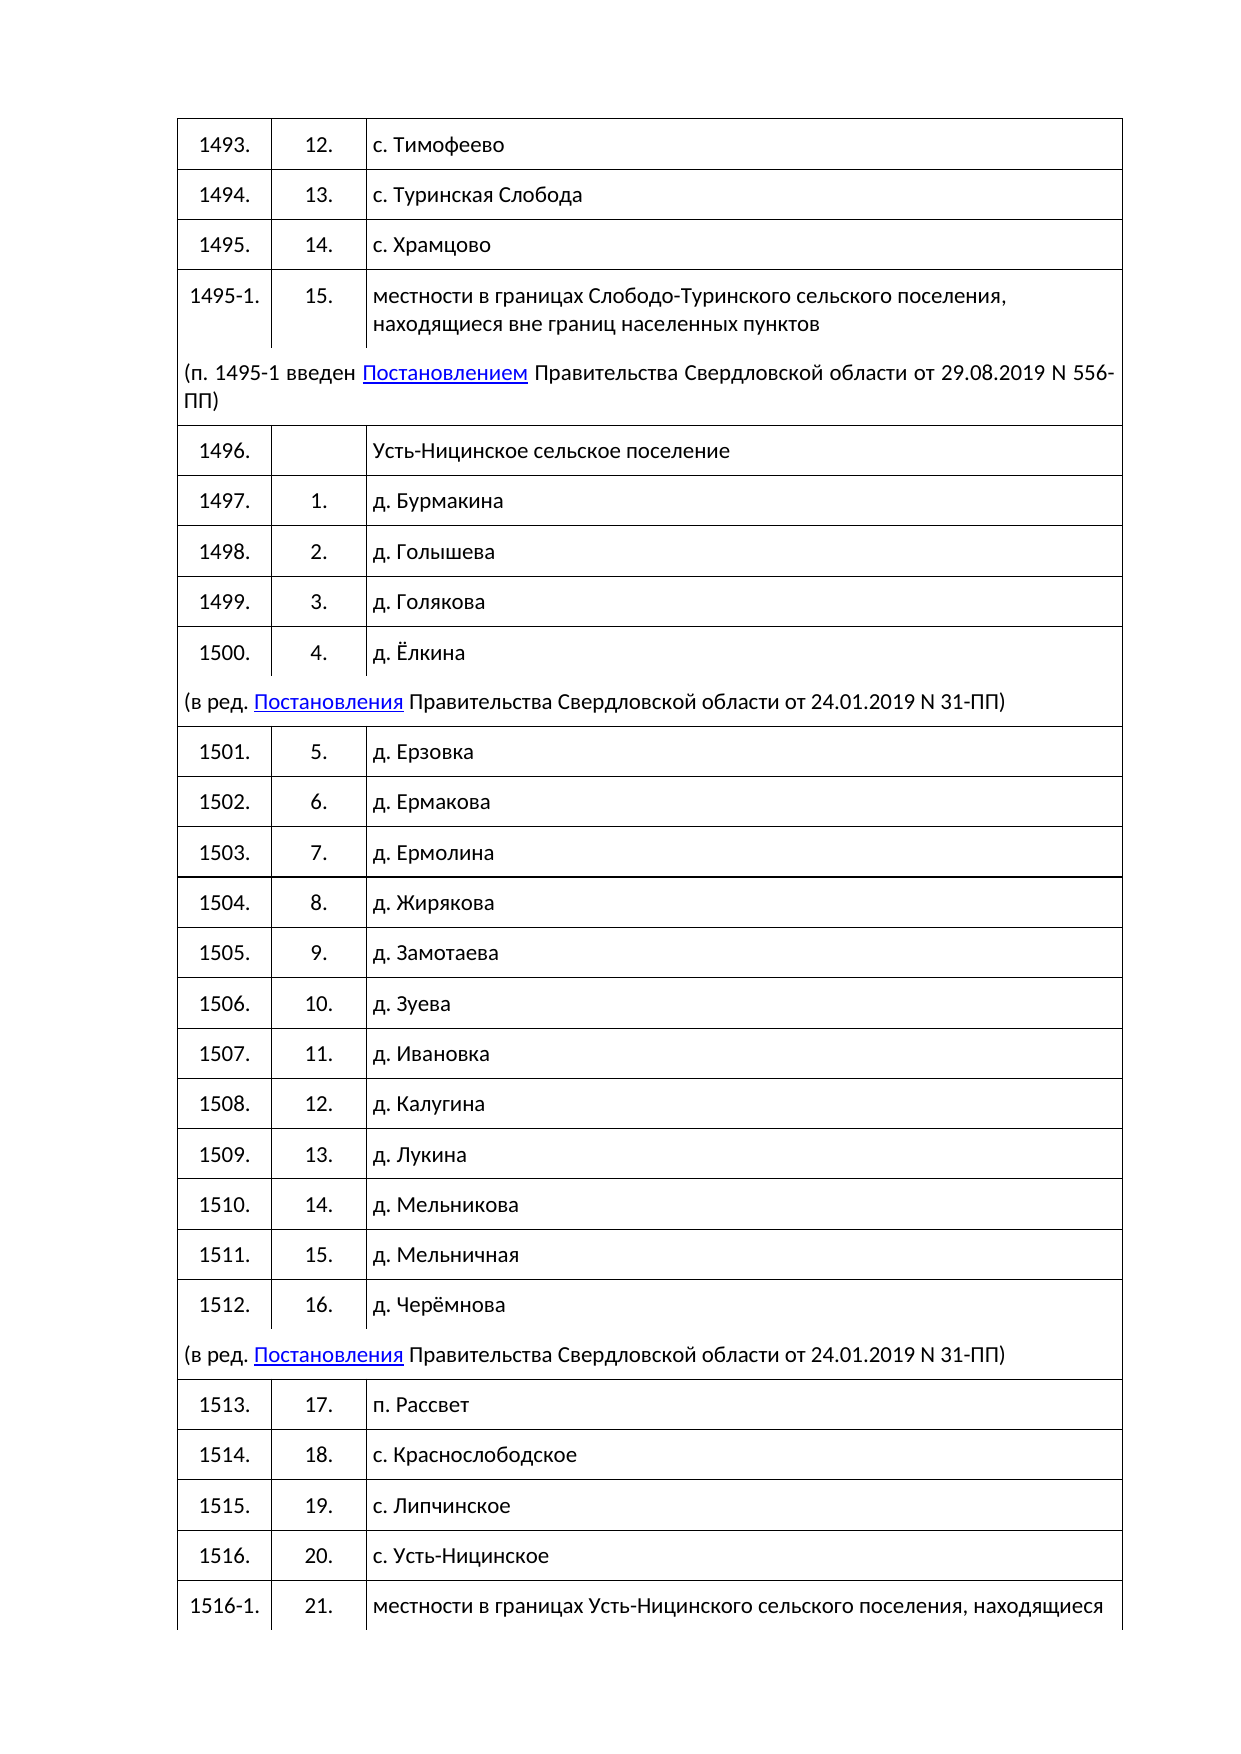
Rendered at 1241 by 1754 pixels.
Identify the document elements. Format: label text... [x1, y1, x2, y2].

table_cell д. Жирякова [367, 878, 1122, 927]
table_cell (п. 1495-1 введен Постановлением Правительства Свердловской области от 29.08.2019 N 556-ПП) [178, 348, 1122, 425]
table_cell 18. [272, 1430, 366, 1479]
table_cell 1495-1. [178, 270, 271, 347]
table_cell 1511. [178, 1230, 271, 1279]
table_cell д. Замотаева [367, 928, 1122, 977]
table_cell 5. [272, 727, 366, 776]
table_cell 1506. [178, 978, 271, 1027]
table_cell 12. [272, 1079, 366, 1128]
table_cell 1496. [178, 426, 271, 475]
table_cell 8. [272, 878, 366, 927]
table_cell д. Зуева [367, 978, 1122, 1027]
table_cell 14. [272, 220, 366, 269]
table_cell 1514. [178, 1430, 271, 1479]
table_cell 15. [272, 270, 366, 347]
table_cell [272, 426, 366, 475]
table_cell 1499. [178, 577, 271, 626]
table_cell 1501. [178, 727, 271, 776]
table_cell 13. [272, 1129, 366, 1178]
table_cell 1493. [178, 119, 271, 168]
table_cell 16. [272, 1280, 366, 1329]
table_cell 1504. [178, 878, 271, 927]
table_cell Усть-Ницинское сельское поселение [367, 426, 1122, 475]
table_cell 1513. [178, 1380, 271, 1429]
table_cell 7. [272, 827, 366, 876]
table_cell д. Черёмнова [367, 1280, 1122, 1329]
table_cell 13. [272, 170, 366, 219]
table_cell 1507. [178, 1029, 271, 1078]
table_cell д. Лукина [367, 1129, 1122, 1178]
table_cell 1512. [178, 1280, 271, 1329]
table_cell 1500. [178, 627, 271, 676]
table_cell 1505. [178, 928, 271, 977]
table_cell 2. [272, 526, 366, 576]
table_cell 1508. [178, 1079, 271, 1128]
table_cell 1516-1. [178, 1581, 271, 1630]
table_cell 21. [272, 1581, 366, 1630]
table_cell 12. [272, 119, 366, 168]
table_cell п. Рассвет [367, 1380, 1122, 1429]
table_cell 3. [272, 577, 366, 626]
table_cell 1502. [178, 777, 271, 826]
table_cell с. Липчинское [367, 1480, 1122, 1529]
table_cell 1516. [178, 1531, 271, 1580]
table_cell 1503. [178, 827, 271, 876]
table_cell д. Ермакова [367, 777, 1122, 826]
table_cell 1515. [178, 1480, 271, 1529]
table_cell с. Храмцово [367, 220, 1122, 269]
table_cell 15. [272, 1230, 366, 1279]
table_cell местности в границах Усть-Ницинского сельского поселения, находящиеся [367, 1581, 1122, 1630]
table_cell с. Краснослободское [367, 1430, 1122, 1479]
table_cell (в ред. Постановления Правительства Свердловской области от 24.01.2019 N 31-ПП) [178, 676, 1122, 726]
table_cell 17. [272, 1380, 366, 1429]
table_cell 11. [272, 1029, 366, 1078]
table_cell 1494. [178, 170, 271, 219]
table_cell с. Усть-Ницинское [367, 1531, 1122, 1580]
table_cell 10. [272, 978, 366, 1027]
table_cell 1498. [178, 526, 271, 576]
table_cell с. Туринская Слобода [367, 170, 1122, 219]
table_cell 20. [272, 1531, 366, 1580]
table_cell д. Голякова [367, 577, 1122, 626]
table_cell местности в границах Слободо-Туринского сельского поселения, находящиеся вне границ населенных пунктов [367, 270, 1122, 347]
table_cell д. Ермолина [367, 827, 1122, 876]
table_cell (в ред. Постановления Правительства Свердловской области от 24.01.2019 N 31-ПП) [178, 1329, 1122, 1378]
table_cell д. Ерзовка [367, 727, 1122, 776]
table_cell 19. [272, 1480, 366, 1529]
table_cell д. Ивановка [367, 1029, 1122, 1078]
table_cell 1497. [178, 476, 271, 525]
table_cell 1509. [178, 1129, 271, 1178]
table_cell 1. [272, 476, 366, 525]
table_cell д. Калугина [367, 1079, 1122, 1128]
table_cell 9. [272, 928, 366, 977]
table_cell д. Ёлкина [367, 627, 1122, 676]
table_cell с. Тимофеево [367, 119, 1122, 168]
table_cell д. Бурмакина [367, 476, 1122, 525]
table_cell 4. [272, 627, 366, 676]
table_cell д. Мельникова [367, 1179, 1122, 1229]
table_cell д. Мельничная [367, 1230, 1122, 1279]
table_cell 1495. [178, 220, 271, 269]
table_cell 14. [272, 1179, 366, 1229]
table_cell 1510. [178, 1179, 271, 1229]
table_cell 6. [272, 777, 366, 826]
table_cell д. Голышева [367, 526, 1122, 576]
